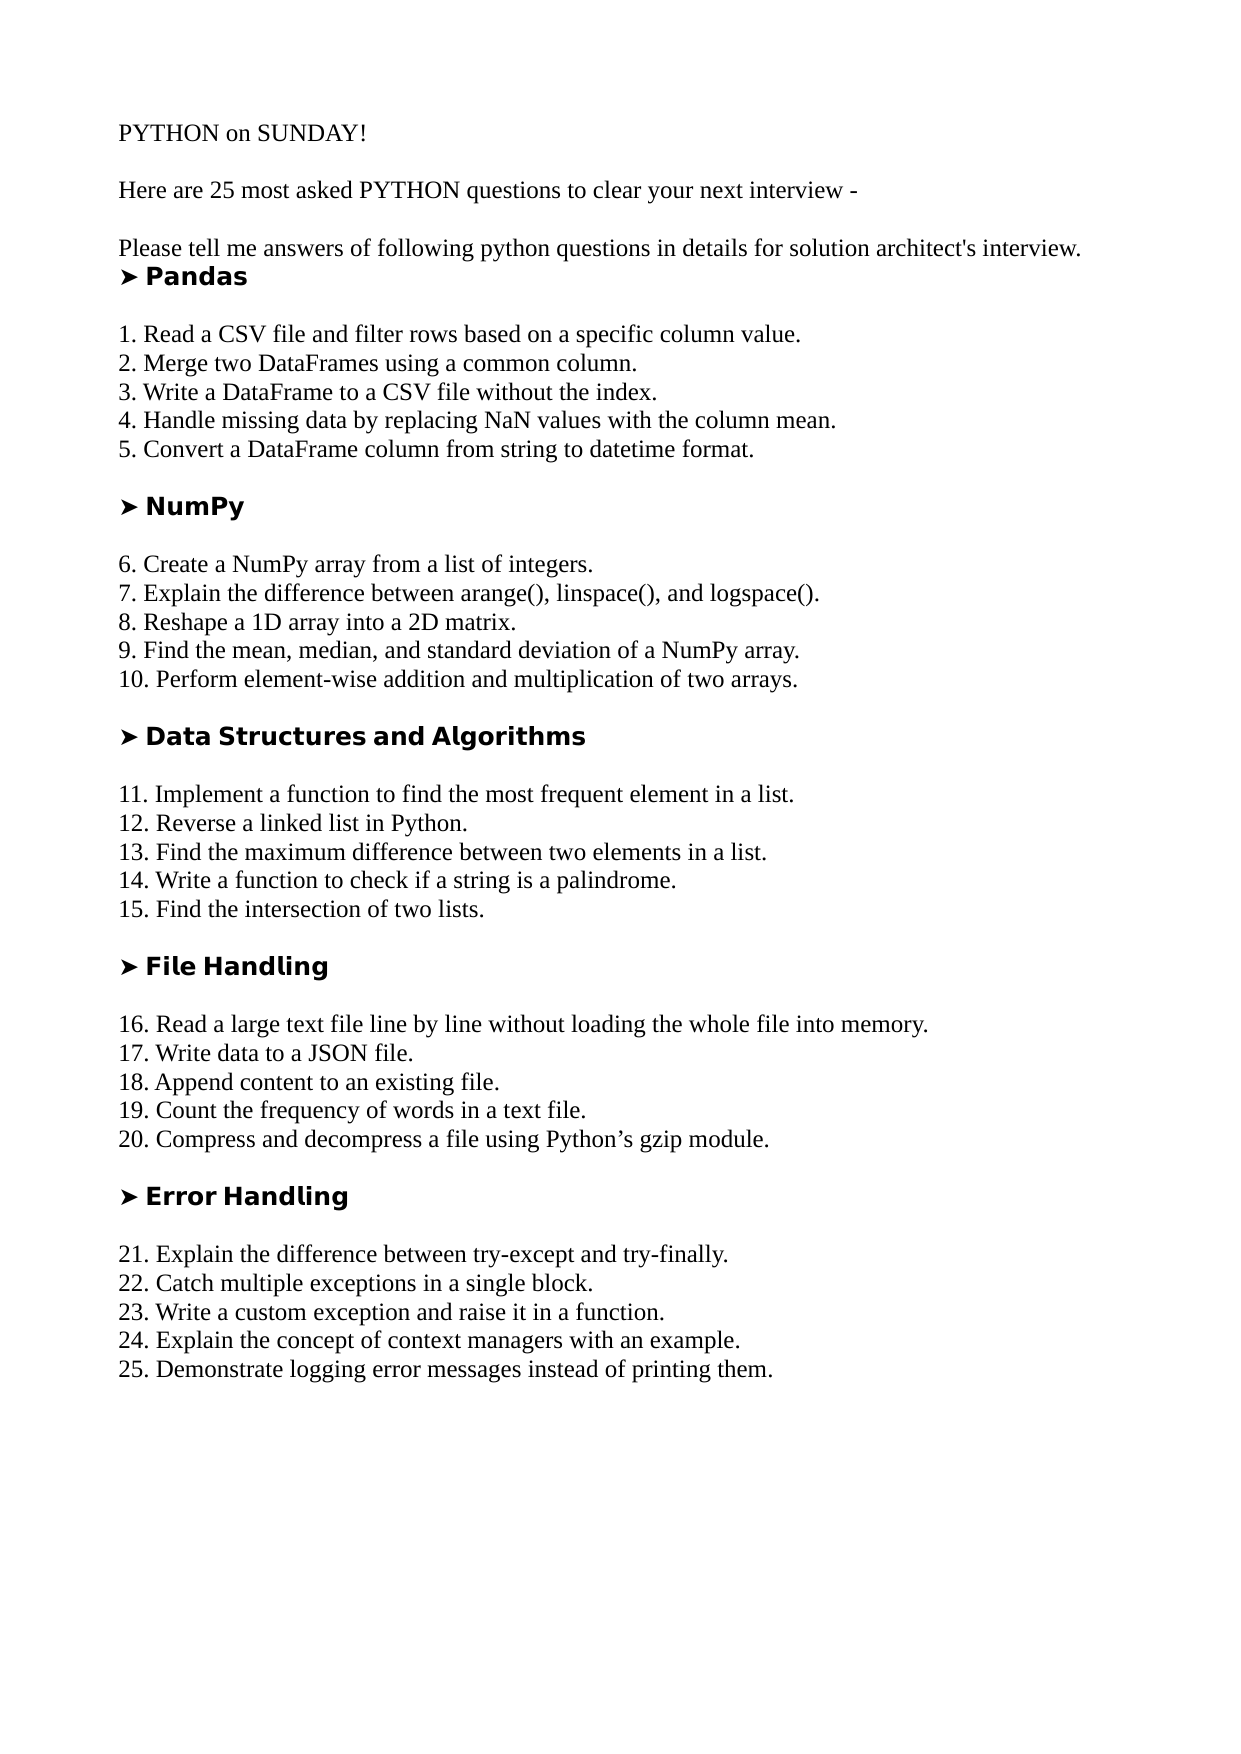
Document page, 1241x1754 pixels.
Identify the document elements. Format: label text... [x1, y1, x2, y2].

text 23. Write a custom exception and raise it in a function. [118, 1297, 1122, 1326]
text ➤ 𝗣𝗮𝗻𝗱𝗮𝘀 [118, 262, 1122, 291]
text Please tell me answers of following python questions in details for solution architect's interview. [118, 233, 1122, 262]
text 19. Count the frequency of words in a text file. [118, 1096, 1122, 1124]
text 20. Compress and decompress a file using Python’s gzip module. [118, 1124, 1122, 1153]
text ➤ 𝗡𝘂𝗺𝗣𝘆 [118, 492, 1122, 521]
text 16. Read a large text file line by line without loading the whole file into memory. [118, 1009, 1122, 1038]
text 13. Find the maximum difference between two elements in a list. [118, 837, 1122, 866]
text 1. Read a CSV file and filter rows based on a specific column value. [118, 319, 1122, 348]
text 2. Merge two DataFrames using a common column. [118, 348, 1122, 377]
text 8. Reshape a 1D array into a 2D matrix. [118, 607, 1122, 636]
text 11. Implement a function to find the most frequent element in a list. [118, 779, 1122, 808]
text 6. Create a NumPy array from a list of integers. [118, 549, 1122, 578]
text 3. Write a DataFrame to a CSV file without the index. [118, 377, 1122, 406]
text 9. Find the mean, median, and standard deviation of a NumPy array. [118, 636, 1122, 664]
text ➤ 𝗘𝗿𝗿𝗼𝗿 𝗛𝗮𝗻𝗱𝗹𝗶𝗻𝗴 [118, 1182, 1122, 1211]
text 5. Convert a DataFrame column from string to datetime format. [118, 434, 1122, 463]
text 22. Catch multiple exceptions in a single block. [118, 1268, 1122, 1297]
text 10. Perform element-wise addition and multiplication of two arrays. [118, 664, 1122, 693]
text 12. Reverse a linked list in Python. [118, 808, 1122, 837]
text 17. Write data to a JSON file. [118, 1038, 1122, 1067]
text Here are 25 most asked PYTHON questions to clear your next interview - [118, 176, 1122, 204]
text 18. Append content to an existing file. [118, 1067, 1122, 1096]
text 14. Write a function to check if a string is a palindrome. [118, 866, 1122, 894]
text 24. Explain the concept of context managers with an example. [118, 1326, 1122, 1354]
text ➤ 𝗗𝗮𝘁𝗮 𝗦𝘁𝗿𝘂𝗰𝘁𝘂𝗿𝗲𝘀 𝗮𝗻𝗱 𝗔𝗹𝗴𝗼𝗿𝗶𝘁𝗵𝗺𝘀 [118, 722, 1122, 751]
text PYTHON on SUNDAY! [118, 118, 1122, 147]
text ➤ 𝗙𝗶𝗹𝗲 𝗛𝗮𝗻𝗱𝗹𝗶𝗻𝗴 [118, 952, 1122, 981]
text 21. Explain the difference between try-except and try-finally. [118, 1239, 1122, 1268]
text 15. Find the intersection of two lists. [118, 894, 1122, 923]
text 7. Explain the difference between arange(), linspace(), and logspace(). [118, 578, 1122, 607]
text 25. Demonstrate logging error messages instead of printing them. [118, 1354, 1122, 1383]
text 4. Handle missing data by replacing NaN values with the column mean. [118, 406, 1122, 434]
